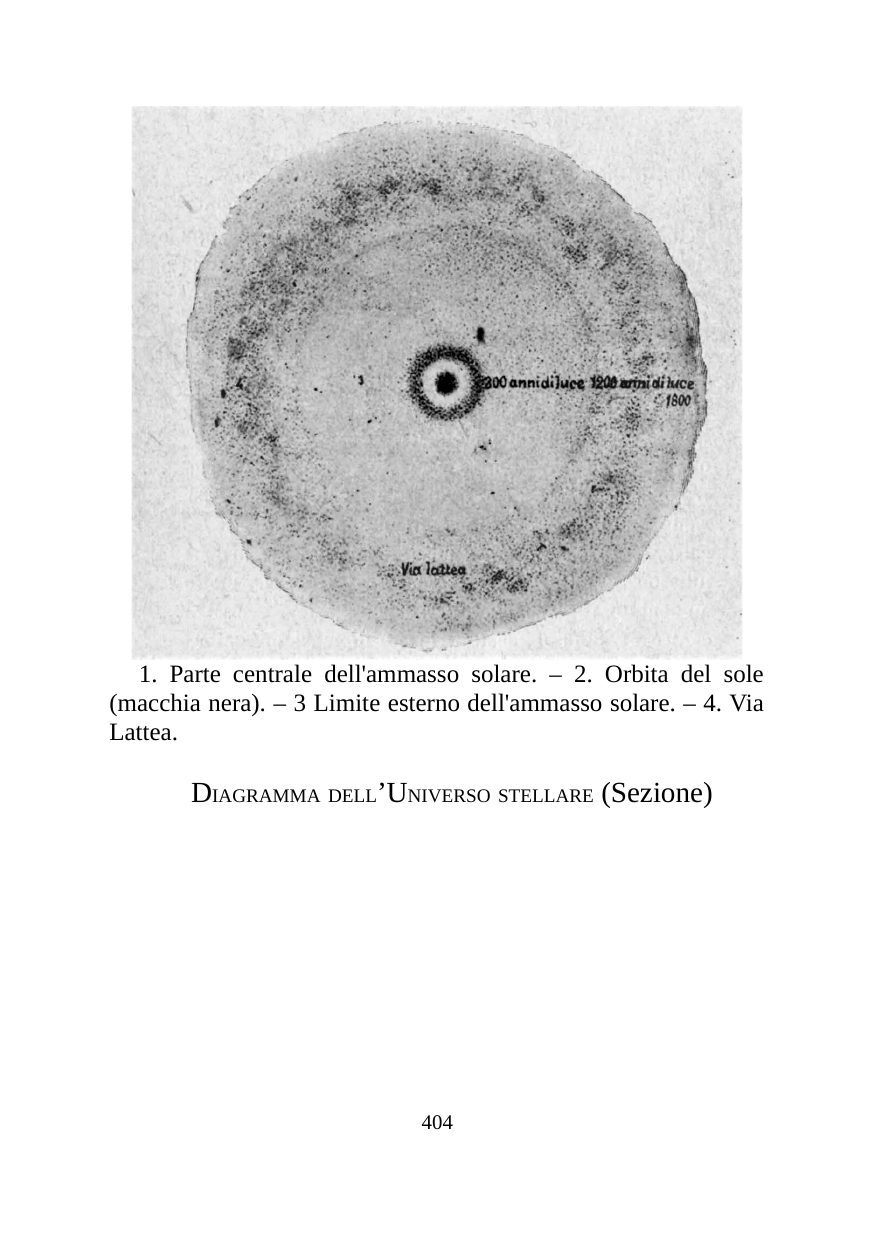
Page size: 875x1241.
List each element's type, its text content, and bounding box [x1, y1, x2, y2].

text 1. Parte centrale dell'ammasso solare. – 2. Orbita del sole (macchia nera). – 3 Limite esterno dell'ammasso solare. – 4. Via Lattea. [109, 660, 765, 746]
text Diagramma dell’Universo stellare (Sezione) [106, 775, 768, 809]
picture [131, 106, 743, 660]
